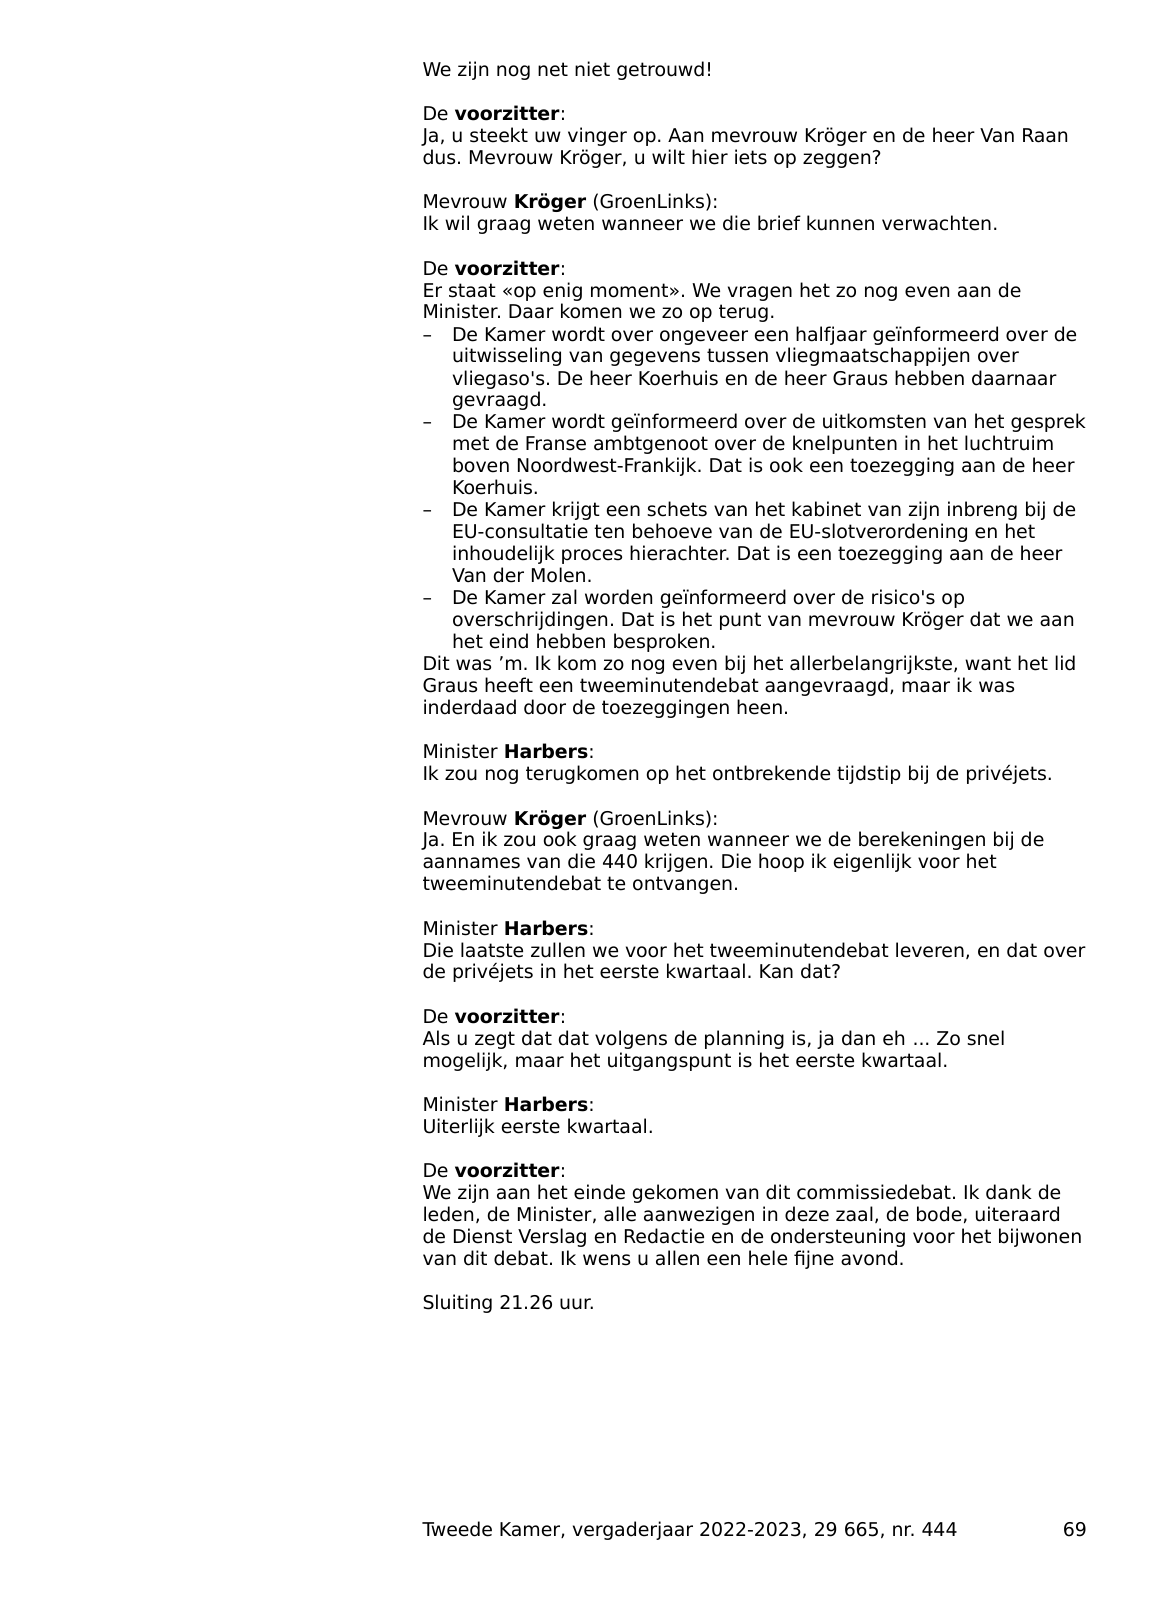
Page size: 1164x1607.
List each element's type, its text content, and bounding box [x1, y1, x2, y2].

text De voorzitter: [422, 257, 1087, 279]
text Mevrouw Kröger (GroenLinks): [422, 191, 1087, 213]
text We zijn nog net niet getrouwd! [422, 59, 1087, 81]
text Minister Harbers: [422, 741, 1087, 763]
text – De Kamer krijgt een schets van het kabinet van zijn inbreng bij de EU-consultatie ten behoeve van de EU-slotverordening en het inhoudelijk proces hierachter. Dat is een toezegging aan de heer Van der Molen. [422, 499, 1087, 587]
text – De Kamer wordt geïnformeerd over de uitkomsten van het gesprek met de Franse ambtgenoot over de knelpunten in het luchtruim boven Noordwest-Frankijk. Dat is ook een toezegging aan de heer Koerhuis. [422, 411, 1087, 499]
text Minister Harbers: [422, 1094, 1087, 1116]
text Ja, u steekt uw vinger op. Aan mevrouw Kröger en de heer Van Raan dus. Mevrouw Kröger, u wilt hier iets op zeggen? [422, 125, 1087, 169]
text – De Kamer zal worden geïnformeerd over de risico's op overschrijdingen. Dat is het punt van mevrouw Kröger dat we aan het eind hebben besproken. [422, 587, 1087, 653]
text Dit was ’m. Ik kom zo nog even bij het allerbelangrijkste, want het lid Graus heeft een tweeminutendebat aangevraagd, maar ik was inderdaad door de toezeggingen heen. [422, 653, 1087, 719]
text Er staat «op enig moment». We vragen het zo nog even aan de Minister. Daar komen we zo op terug. [422, 279, 1087, 323]
text Ja. En ik zou ook graag weten wanneer we de berekeningen bij de aannames van die 440 krijgen. Die hoop ik eigenlijk voor het tweeminutendebat te ontvangen. [422, 829, 1087, 895]
text – De Kamer wordt over ongeveer een halfjaar geïnformeerd over de uitwisseling van gegevens tussen vliegmaatschappijen over vliegaso's. De heer Koerhuis en de heer Graus hebben daarnaar gevraagd. [422, 323, 1087, 411]
text Ik wil graag weten wanneer we die brief kunnen verwachten. [422, 213, 1087, 235]
text Ik zou nog terugkomen op het ontbrekende tijdstip bij de privéjets. [422, 763, 1087, 785]
text Uiterlijk eerste kwartaal. [422, 1116, 1087, 1138]
text Sluiting 21.26 uur. [422, 1292, 1087, 1314]
text De voorzitter: [422, 103, 1087, 125]
text De voorzitter: [422, 1160, 1087, 1182]
text Als u zegt dat dat volgens de planning is, ja dan eh ... Zo snel mogelijk, maar het uitgangspunt is het eerste kwartaal. [422, 1028, 1087, 1072]
text De voorzitter: [422, 1006, 1087, 1028]
text Mevrouw Kröger (GroenLinks): [422, 807, 1087, 829]
text Minister Harbers: [422, 917, 1087, 939]
text We zijn aan het einde gekomen van dit commissiedebat. Ik dank de leden, de Minister, alle aanwezigen in deze zaal, de bode, uiteraard de Dienst Verslag en Redactie en de ondersteuning voor het bijwonen van dit debat. Ik wens u allen een hele fijne avond. [422, 1182, 1087, 1270]
text Die laatste zullen we voor het tweeminutendebat leveren, en dat over de privéjets in het eerste kwartaal. Kan dat? [422, 939, 1087, 983]
